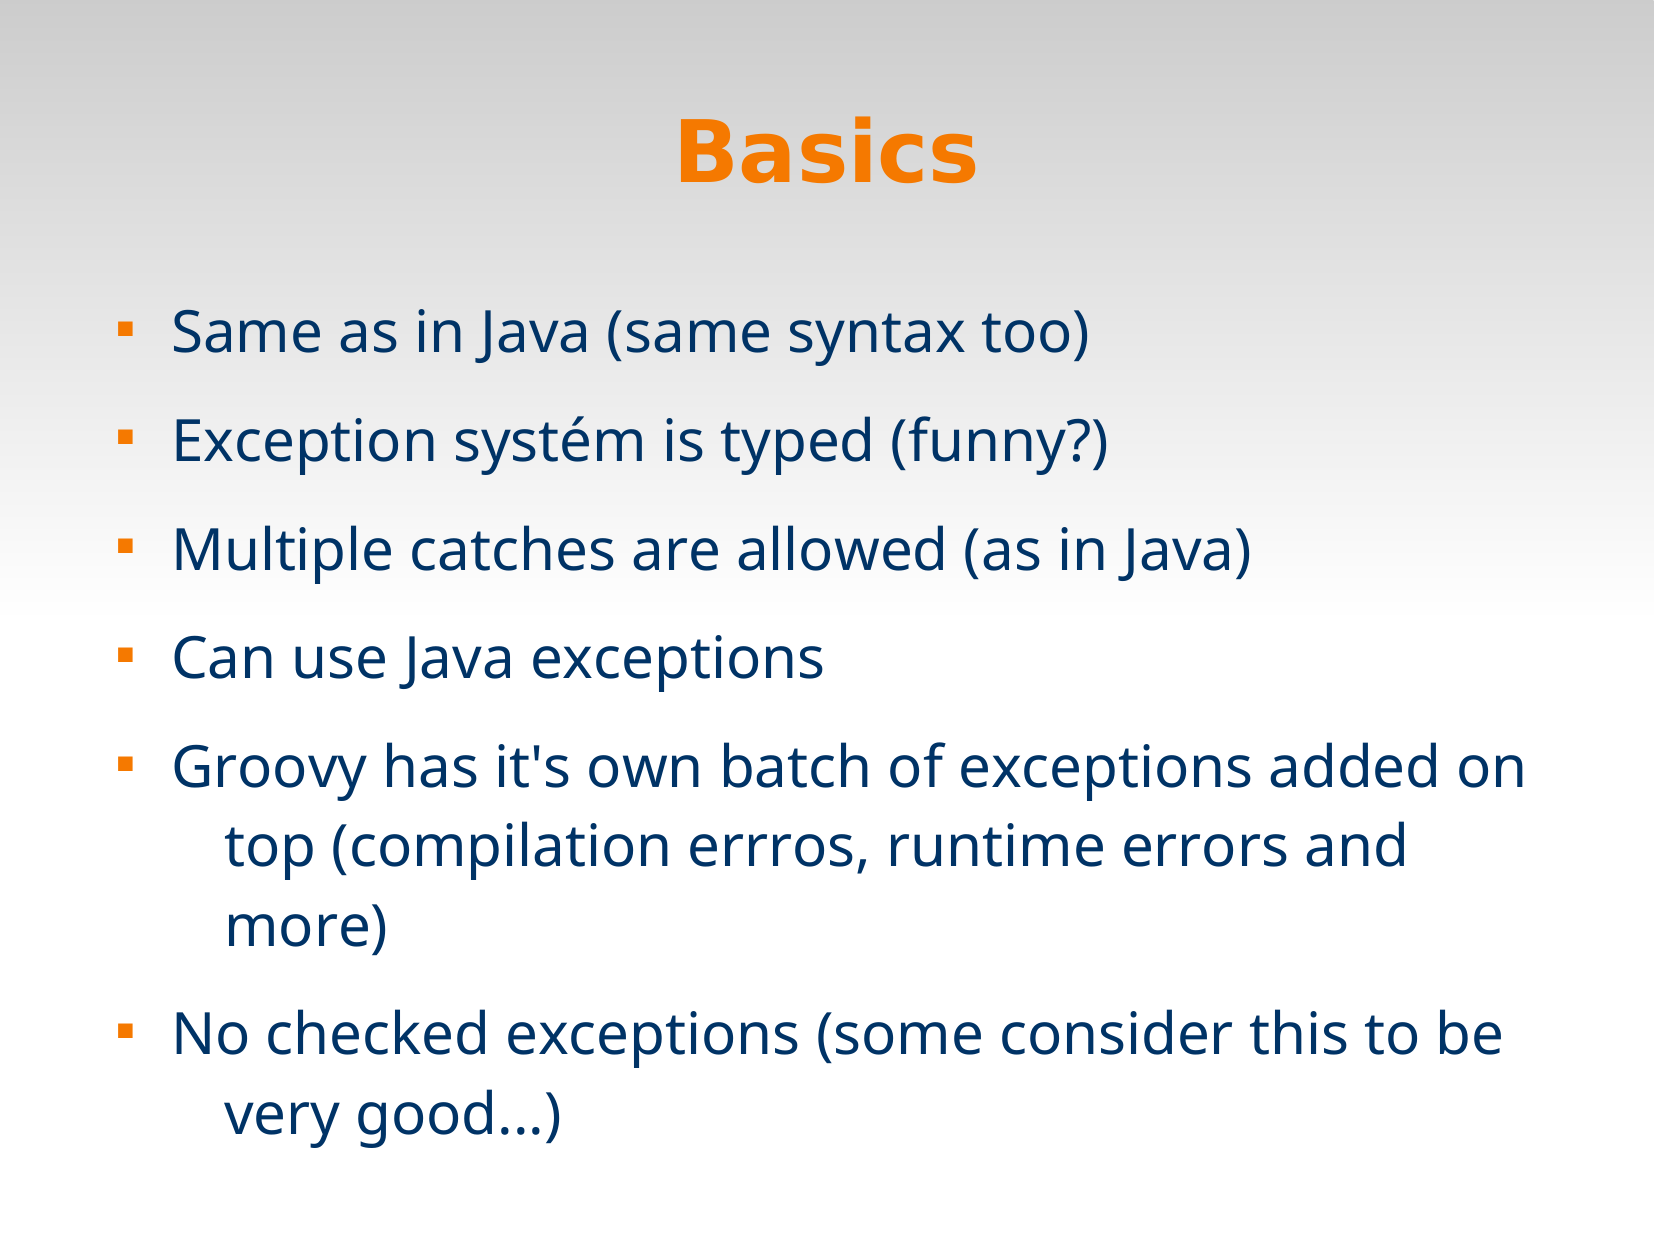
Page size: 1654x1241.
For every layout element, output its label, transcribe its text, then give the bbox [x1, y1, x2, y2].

list Same as in Java (same syntax too) Exception systém is typed (funny?) Multiple catches are allowed (as in Java) Can use Java exceptions Groovy has it's own batch of exceptions added on top (compilation errros, runtime errors and more) No checked exceptions (some consider this to be very good...) [82, 290, 1571, 1109]
title Basics [82, 49, 1571, 257]
